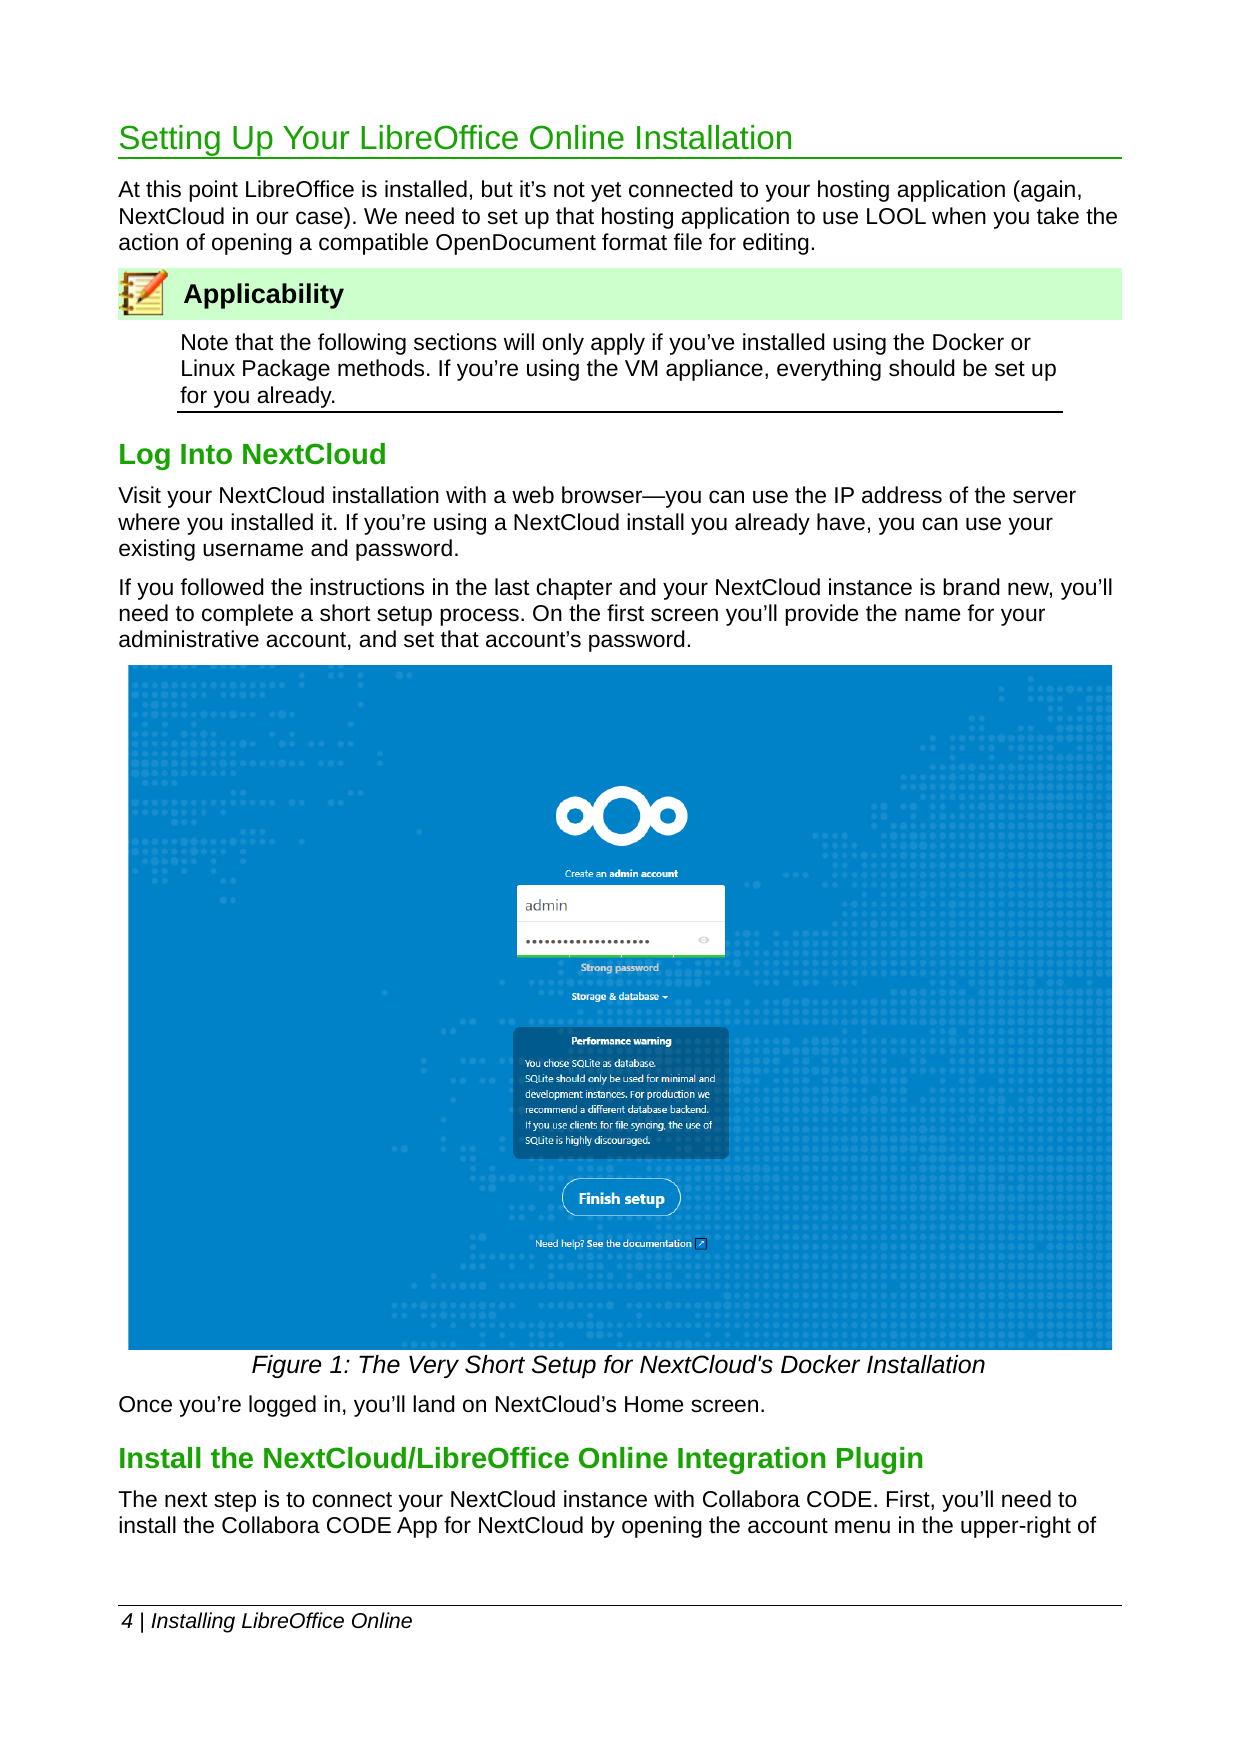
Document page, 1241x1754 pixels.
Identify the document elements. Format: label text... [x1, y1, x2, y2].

picture [119, 268, 170, 319]
text Visit your NextCloud installation with a web browser—you can use the IP address of the server where you installed it. If you’re using a NextCloud install you already have, you can use your existing username and password. [118, 482, 1122, 561]
subtitle Log Into NextCloud [118, 437, 1122, 470]
text The next step is to connect your NextCloud instance with Collabora CODE. First, you’ll need to install the Collabora CODE App for NextCloud by opening the account menu in the upper-right of [118, 1486, 1122, 1539]
subtitle Applicability [118, 268, 1122, 320]
text At this point LibreOffice is installed, but it’s not yet connected to your hosting application (again, NextCloud in our case). We need to set up that hosting application to use LOOL when you take the action of opening a compatible OpenDocument format file for editing. [118, 176, 1122, 255]
text Once you’re logged in, you’ll land on NextCloud’s Home screen. [118, 1391, 1122, 1417]
subtitle Setting Up Your LibreOffice Online Installation [118, 118, 1122, 157]
text Note that the following sections will only apply if you’ve installed using the Docker or Linux Package methods. If you’re using the VM appliance, everything should be set up for you already. [177, 326, 1063, 411]
picture [128, 665, 1113, 1350]
text If you followed the instructions in the last chapter and your NextCloud instance is brand new, you’ll need to complete a short setup process. On the first screen you’ll provide the name for your administrative account, and set that account’s password. [118, 574, 1122, 653]
text Figure 1: The Very Short Setup for NextCloud's Docker Installation [118, 1350, 1122, 1379]
subtitle Install the NextCloud/LibreOffice Online Integration Plugin [118, 1441, 1122, 1474]
